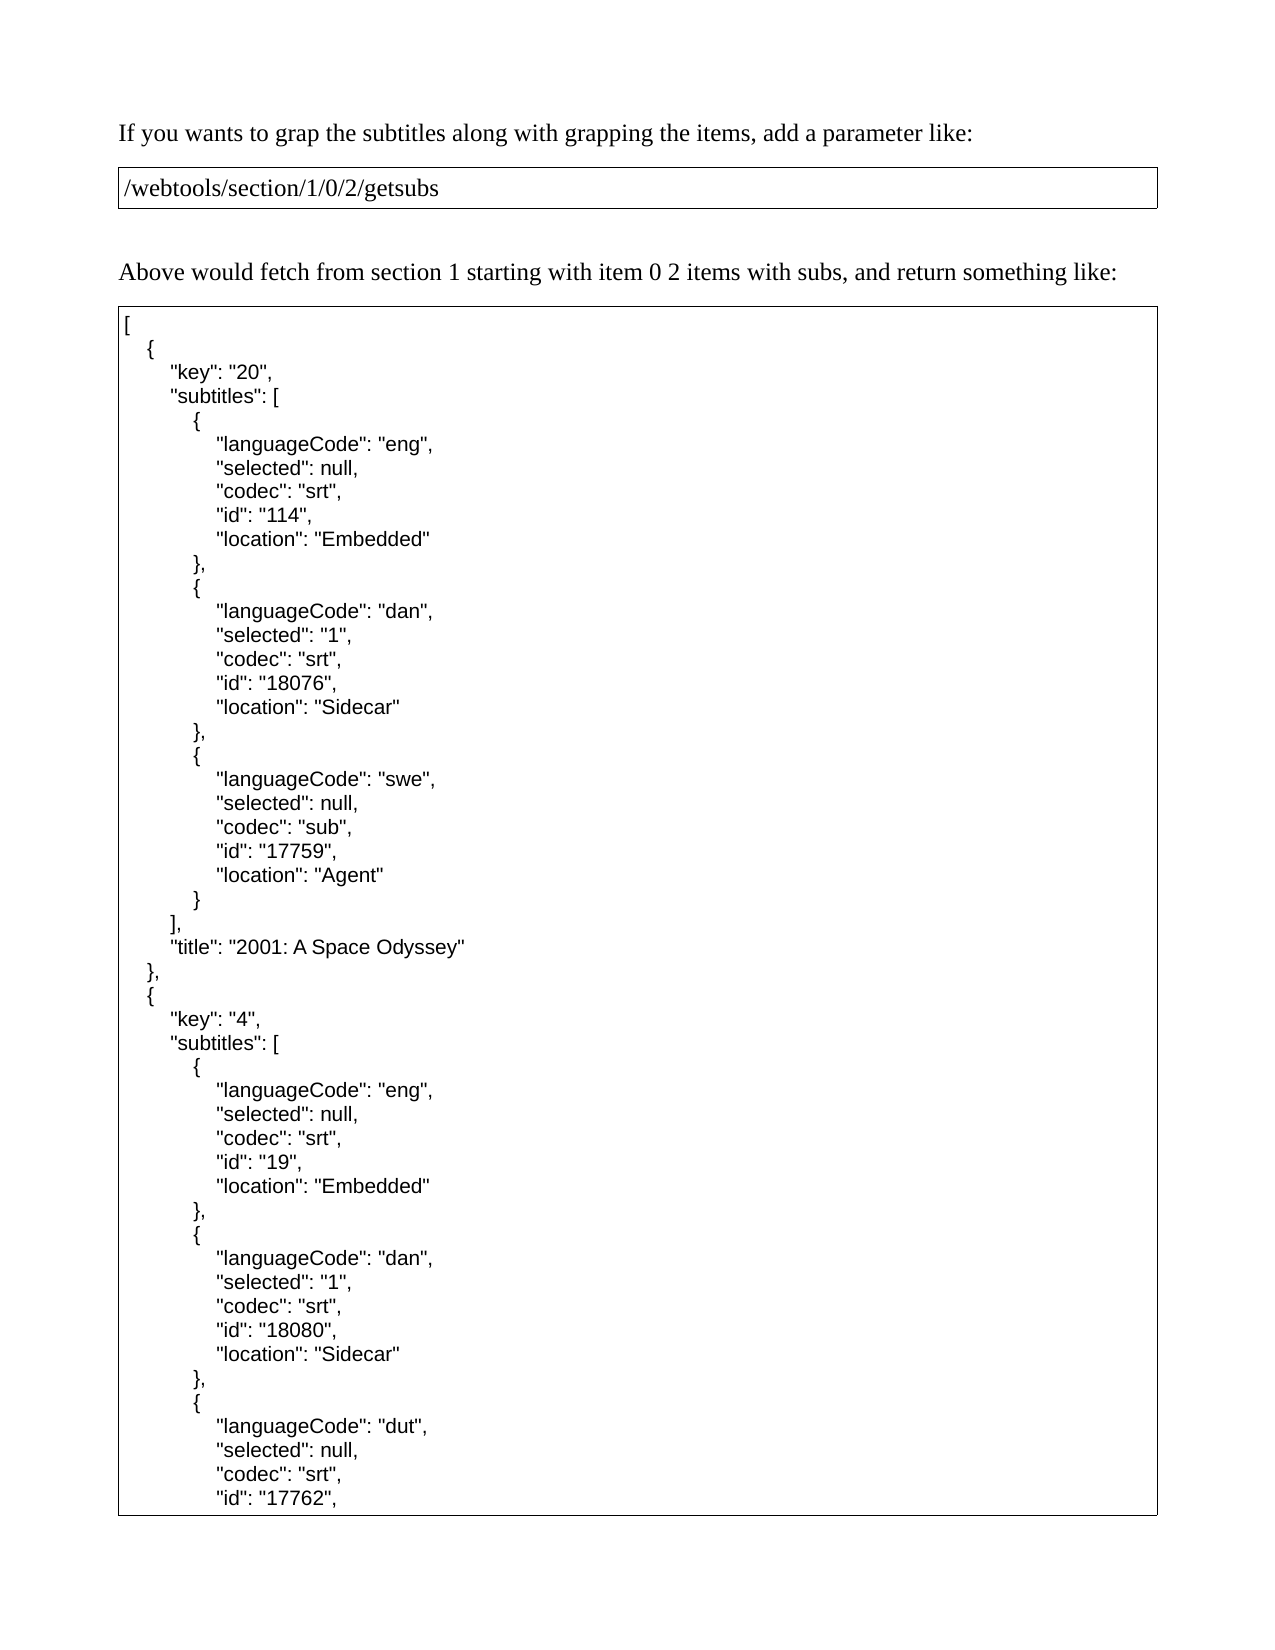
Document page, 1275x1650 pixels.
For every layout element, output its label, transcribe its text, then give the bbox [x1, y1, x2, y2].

text Above would fetch from section 1 starting with item 0 2 items with subs, and return something like: [118, 257, 1157, 285]
table_header /webtools/section/1/0/2/getsubs [119, 168, 1157, 207]
text If you wants to grap the subtitles along with grapping the items, add a parameter like: [118, 118, 1157, 147]
table_header [ { "key": "20", "subtitles": [ { "languageCode": "eng", "selected": null, "codec": "srt", "id": "114", "location": "Embedded" }, { "languageCode": "dan", "selected": "1", "codec": "srt", "id": "18076", "location": "Sidecar" }, { "languageCode": "swe", "selected": null, "codec": "sub", "id": "17759", "location": "Agent" } ], "title": "2001: A Space Odyssey" }, { "key": "4", "subtitles": [ { "languageCode": "eng", "selected": null, "codec": "srt", "id": "19", "location": "Embedded" }, { "languageCode": "dan", "selected": "1", "codec": "srt", "id": "18080", "location": "Sidecar" }, { "languageCode": "dut", "selected": null, "codec": "srt", "id": "17762", [119, 307, 1157, 1515]
